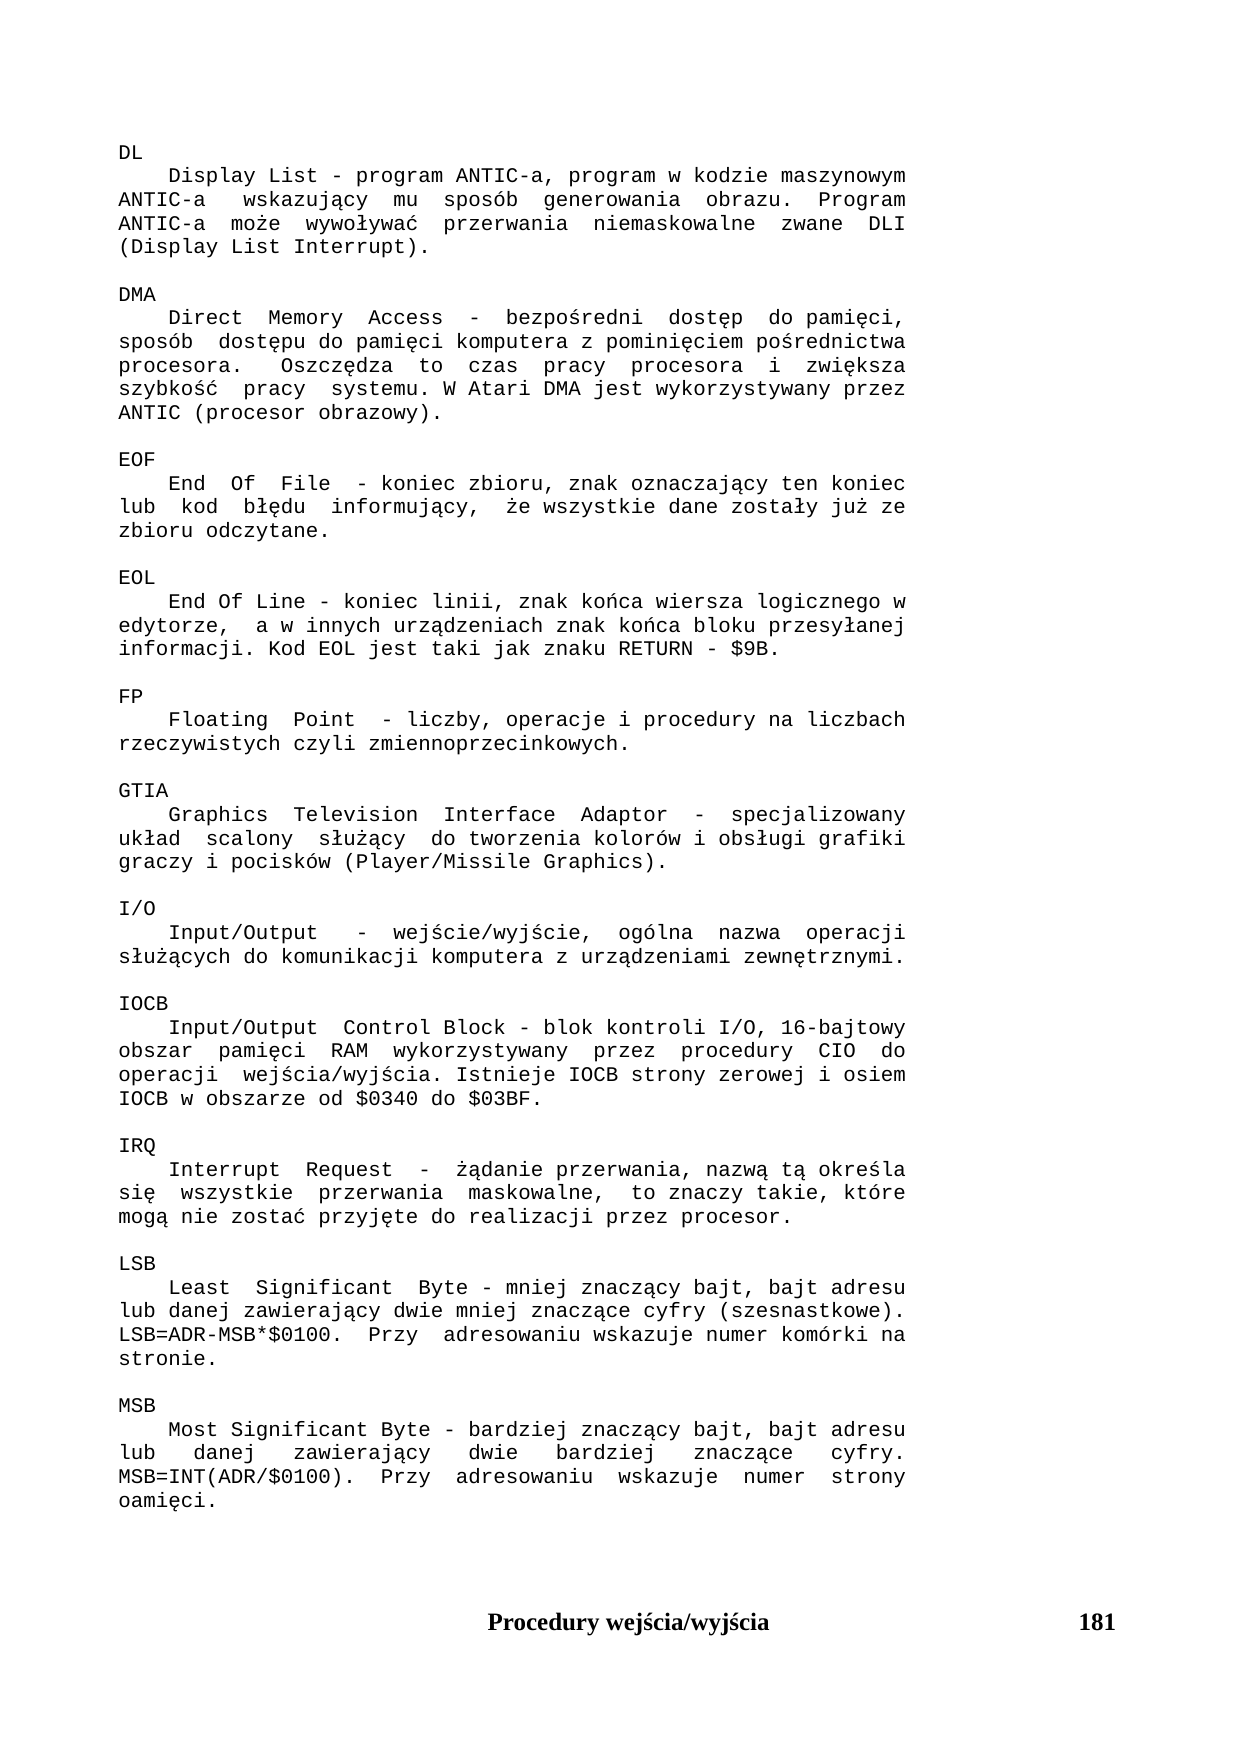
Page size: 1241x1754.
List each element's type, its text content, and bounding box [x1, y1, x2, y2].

text operacji wejścia/wyjścia. Istnieje IOCB strony zerowej i osiem [118, 1064, 1122, 1088]
text Display List - program ANTIC-a, program w kodzie maszynowym [118, 165, 1122, 189]
text EOL [118, 567, 1122, 591]
text sposób dostępu do pamięci komputera z pominięciem pośrednictwa [118, 331, 1122, 354]
text IRQ [118, 1135, 1122, 1158]
text End Of File - koniec zbioru, znak oznaczający ten koniec [118, 473, 1122, 496]
text IOCB [118, 993, 1122, 1017]
text stronie. [118, 1348, 1122, 1371]
text EOF [118, 449, 1122, 473]
text lub danej zawierający dwie mniej znaczące cyfry (szesnastkowe). [118, 1300, 1122, 1324]
text ANTIC (procesor obrazowy). [118, 402, 1122, 426]
text lub danej zawierający dwie bardziej znaczące cyfry. [118, 1442, 1122, 1466]
text DMA [118, 284, 1122, 307]
text Input/Output - wejście/wyjście, ogólna nazwa operacji [118, 922, 1122, 946]
text LSB=ADR-MSB*$0100. Przy adresowaniu wskazuje numer komórki na [118, 1324, 1122, 1348]
text służących do komunikacji komputera z urządzeniami zewnętrznymi. [118, 946, 1122, 969]
text Least Significant Byte - mniej znaczący bajt, bajt adresu [118, 1277, 1122, 1300]
text Graphics Television Interface Adaptor - specjalizowany [118, 804, 1122, 827]
text się wszystkie przerwania maskowalne, to znaczy takie, które [118, 1182, 1122, 1206]
text ANTIC-a może wywoływać przerwania niemaskowalne zwane DLI [118, 213, 1122, 236]
text szybkość pracy systemu. W Atari DMA jest wykorzystywany przez [118, 378, 1122, 402]
text MSB=INT(ADR/$0100). Przy adresowaniu wskazuje numer strony [118, 1466, 1122, 1489]
text zbioru odczytane. [118, 520, 1122, 544]
text Most Significant Byte - bardziej znaczący bajt, bajt adresu [118, 1419, 1122, 1442]
text informacji. Kod EOL jest taki jak znaku RETURN - $9B. [118, 638, 1122, 662]
text I/O [118, 898, 1122, 922]
text IOCB w obszarze od $0340 do $03BF. [118, 1088, 1122, 1111]
text FP [118, 686, 1122, 709]
text graczy i pocisków (Player/Missile Graphics). [118, 851, 1122, 875]
text Floating Point - liczby, operacje i procedury na liczbach [118, 709, 1122, 733]
text procesora. Oszczędza to czas pracy procesora i zwiększa [118, 354, 1122, 378]
text Direct Memory Access - bezpośredni dostęp do pamięci, [118, 307, 1122, 331]
text ANTIC-a wskazujący mu sposób generowania obrazu. Program [118, 189, 1122, 213]
text obszar pamięci RAM wykorzystywany przez procedury CIO do [118, 1040, 1122, 1064]
text edytorze, a w innych urządzeniach znak końca bloku przesyłanej [118, 615, 1122, 638]
text MSB [118, 1395, 1122, 1419]
text oamięci. [118, 1489, 1122, 1513]
text (Display List Interrupt). [118, 236, 1122, 260]
text GTIA [118, 780, 1122, 804]
text układ scalony służący do tworzenia kolorów i obsługi grafiki [118, 827, 1122, 851]
text End Of Line - koniec linii, znak końca wiersza logicznego w [118, 591, 1122, 615]
text DL [118, 142, 1122, 165]
text rzeczywistych czyli zmiennoprzecinkowych. [118, 733, 1122, 757]
text lub kod błędu informujący, że wszystkie dane zostały już ze [118, 496, 1122, 520]
text mogą nie zostać przyjęte do realizacji przez procesor. [118, 1206, 1122, 1229]
text LSB [118, 1253, 1122, 1277]
text Input/Output Control Block - blok kontroli I/O, 16-bajtowy [118, 1017, 1122, 1040]
text Interrupt Request - żądanie przerwania, nazwą tą określa [118, 1158, 1122, 1182]
